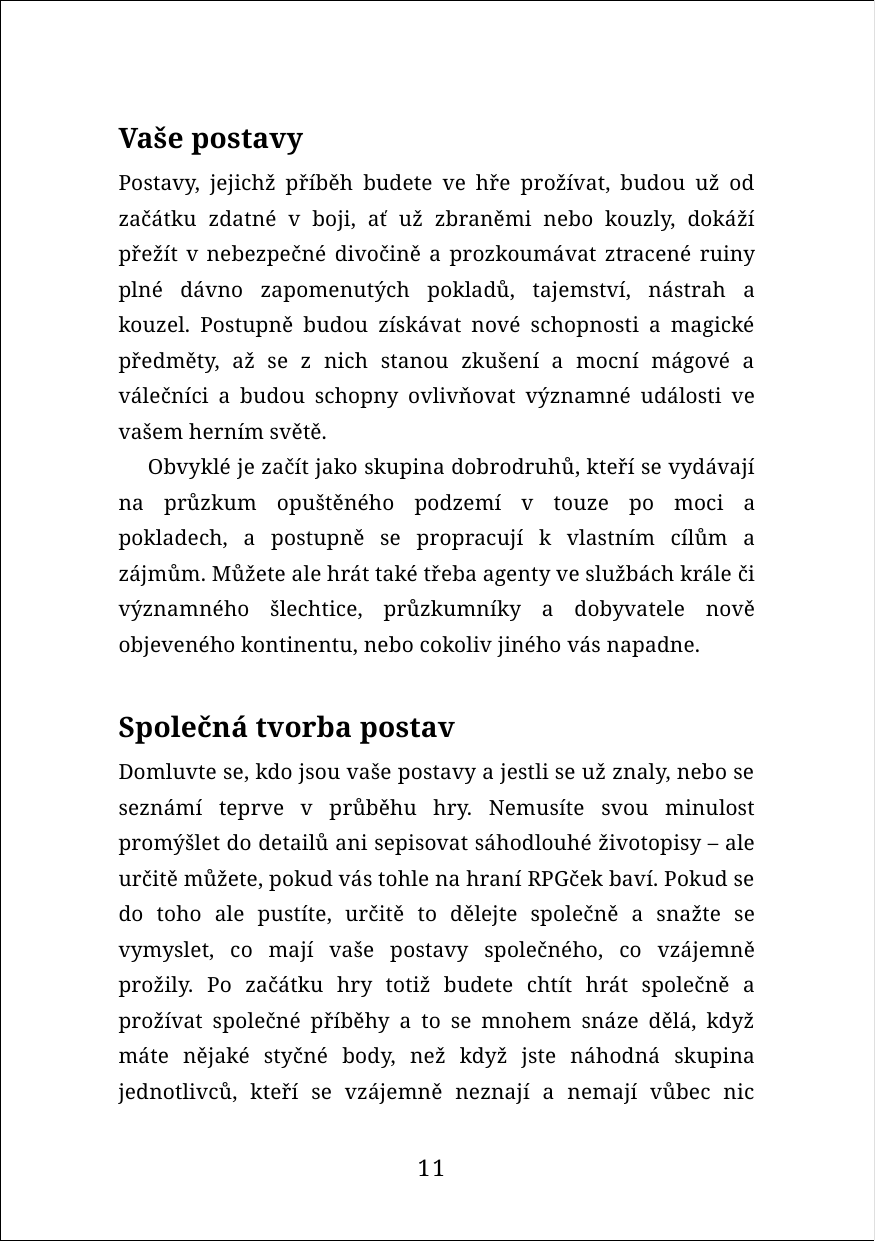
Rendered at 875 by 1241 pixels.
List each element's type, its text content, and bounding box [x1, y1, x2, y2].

text Postavy, jejichž příběh budete ve hře prožívat, budou už od začátku zdatné v boji, ať už zbraněmi nebo kouzly, dokáží přežít v nebezpečné divočině a prozkoumávat ztracené ruiny plné dávno zapomenutých pokladů, tajemství, nástrah a kouzel. Postupně budou získávat nové schopnosti a magické předměty, až se z nich stanou zkušení a mocní mágové a válečníci a budou schopny ovlivňovat významné události ve vašem herním světě. Obvyklé je začít jako skupina dobrodruhů, kteří se vydávají na průzkum opuštěného podzemí v touze po moci a pokladech, a postupně se propracují k vlastním cílům a zájmům. Můžete ale hrát také třeba agenty ve službách krále či významného šlechtice, průzkumníky a dobyvatele nově objeveného kontinentu, nebo cokoliv jiného vás napadne. [118, 168, 756, 658]
subtitle Vaše postavy [118, 118, 756, 157]
text Domluvte se, kdo jsou vaše postavy a jestli se už znaly, nebo se seznámí teprve v průběhu hry. Nemusíte svou minulost promýšlet do detailů ani sepisovat sáhodlouhé životopisy – ale určitě můžete, pokud vás tohle na hraní RPGček baví. Pokud se do toho ale pustíte, určitě to dělejte společně a snažte se vymyslet, co mají vaše postavy společného, co vzájemně prožily. Po začátku hry totiž budete chtít hrát společně a prožívat společné příběhy a to se mnohem snáze dělá, když máte nějaké styčné body, než když jste náhodná skupina jednotlivců, kteří se vzájemně neznají a nemají vůbec nic [118, 757, 756, 1105]
subtitle Společná tvorba postav [118, 707, 756, 745]
